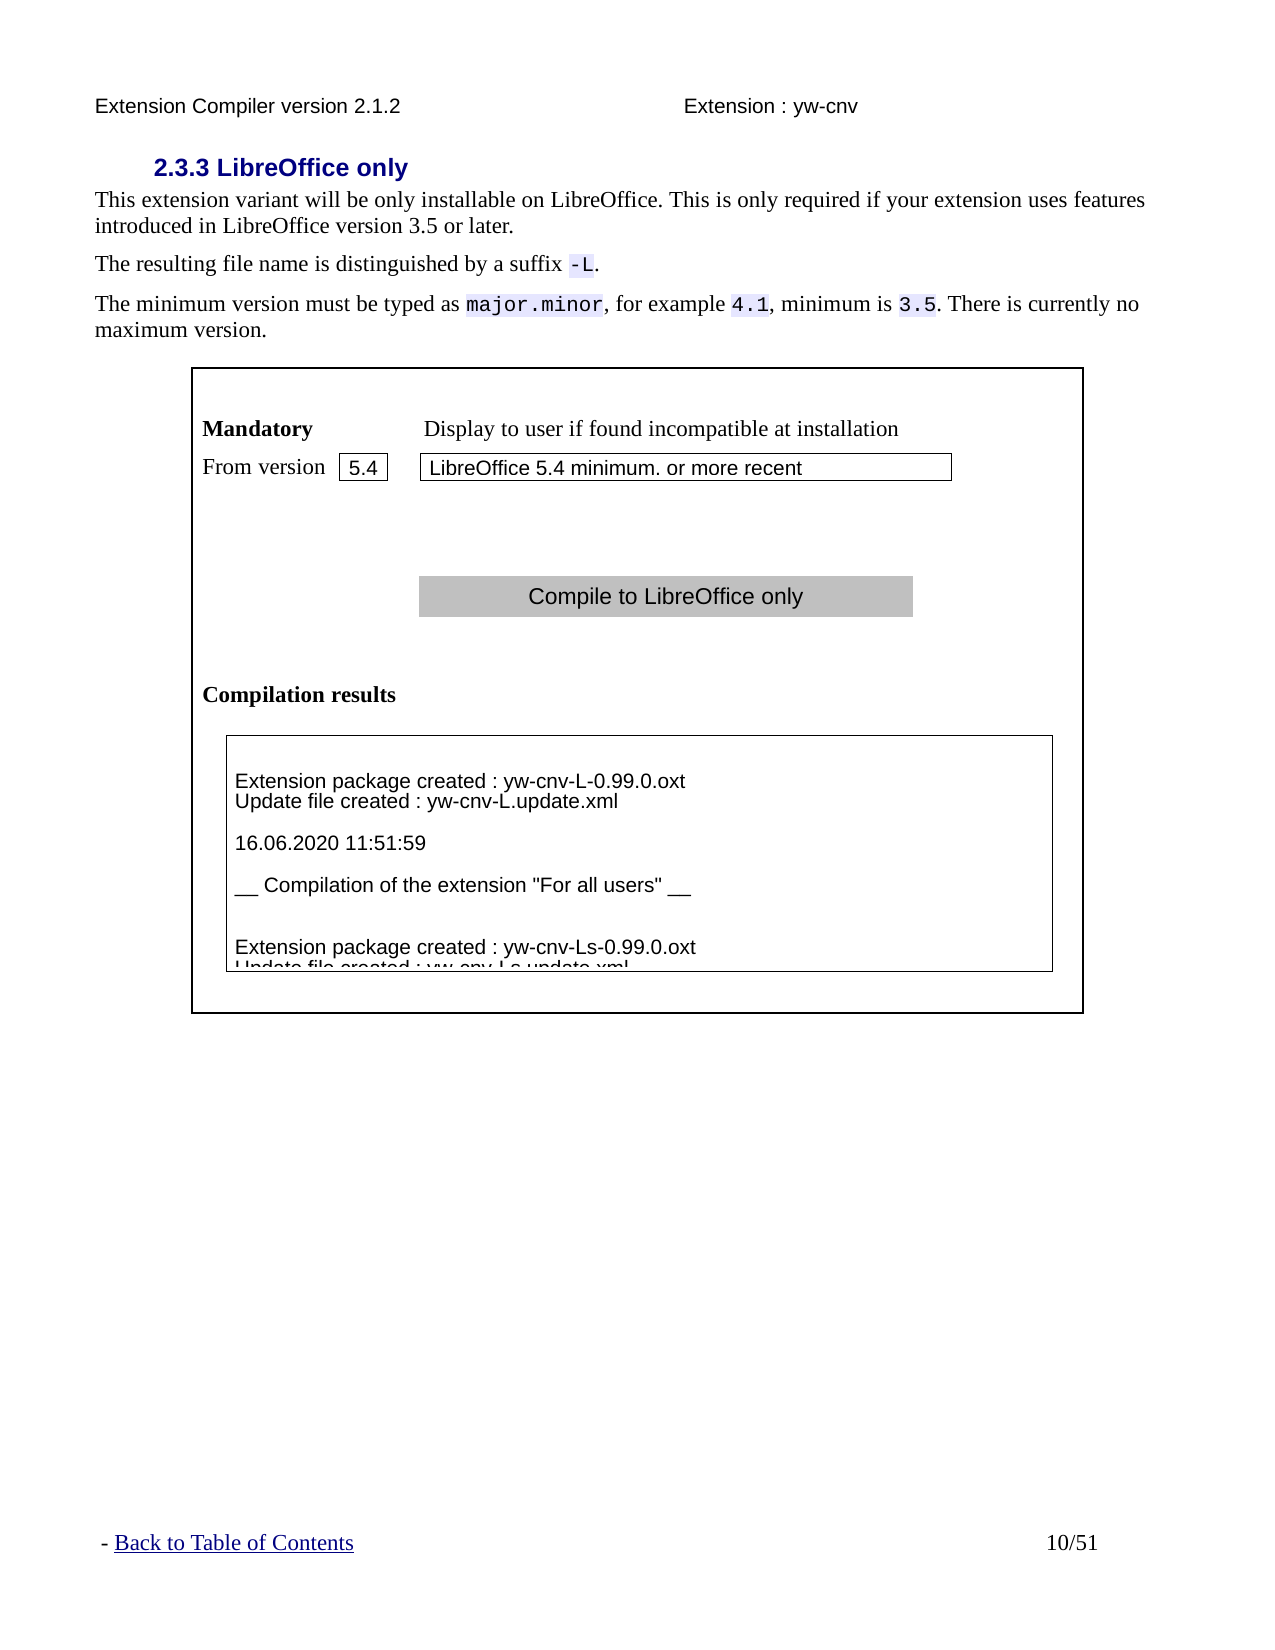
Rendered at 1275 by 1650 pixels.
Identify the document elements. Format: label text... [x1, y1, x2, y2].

text From version [202, 454, 339, 480]
text [388, 454, 420, 480]
subtitle LibreOffice only [153, 153, 1181, 181]
text [952, 454, 1073, 480]
text Compilation results [202, 682, 1073, 708]
text This extension variant will be only installable on LibreOffice. This is only required if your extension uses features introduced in LibreOffice version 3.5 or later. [94, 187, 1181, 238]
text Mandatory Display to user if found incompatible at installation [202, 416, 1073, 442]
text The minimum version must be typed as major.minor, for example 4.1, minimum is 3.5. There is currently no maximum version. [94, 290, 1181, 343]
text The resulting file name is distinguished by a suffix -L. [94, 251, 1181, 278]
